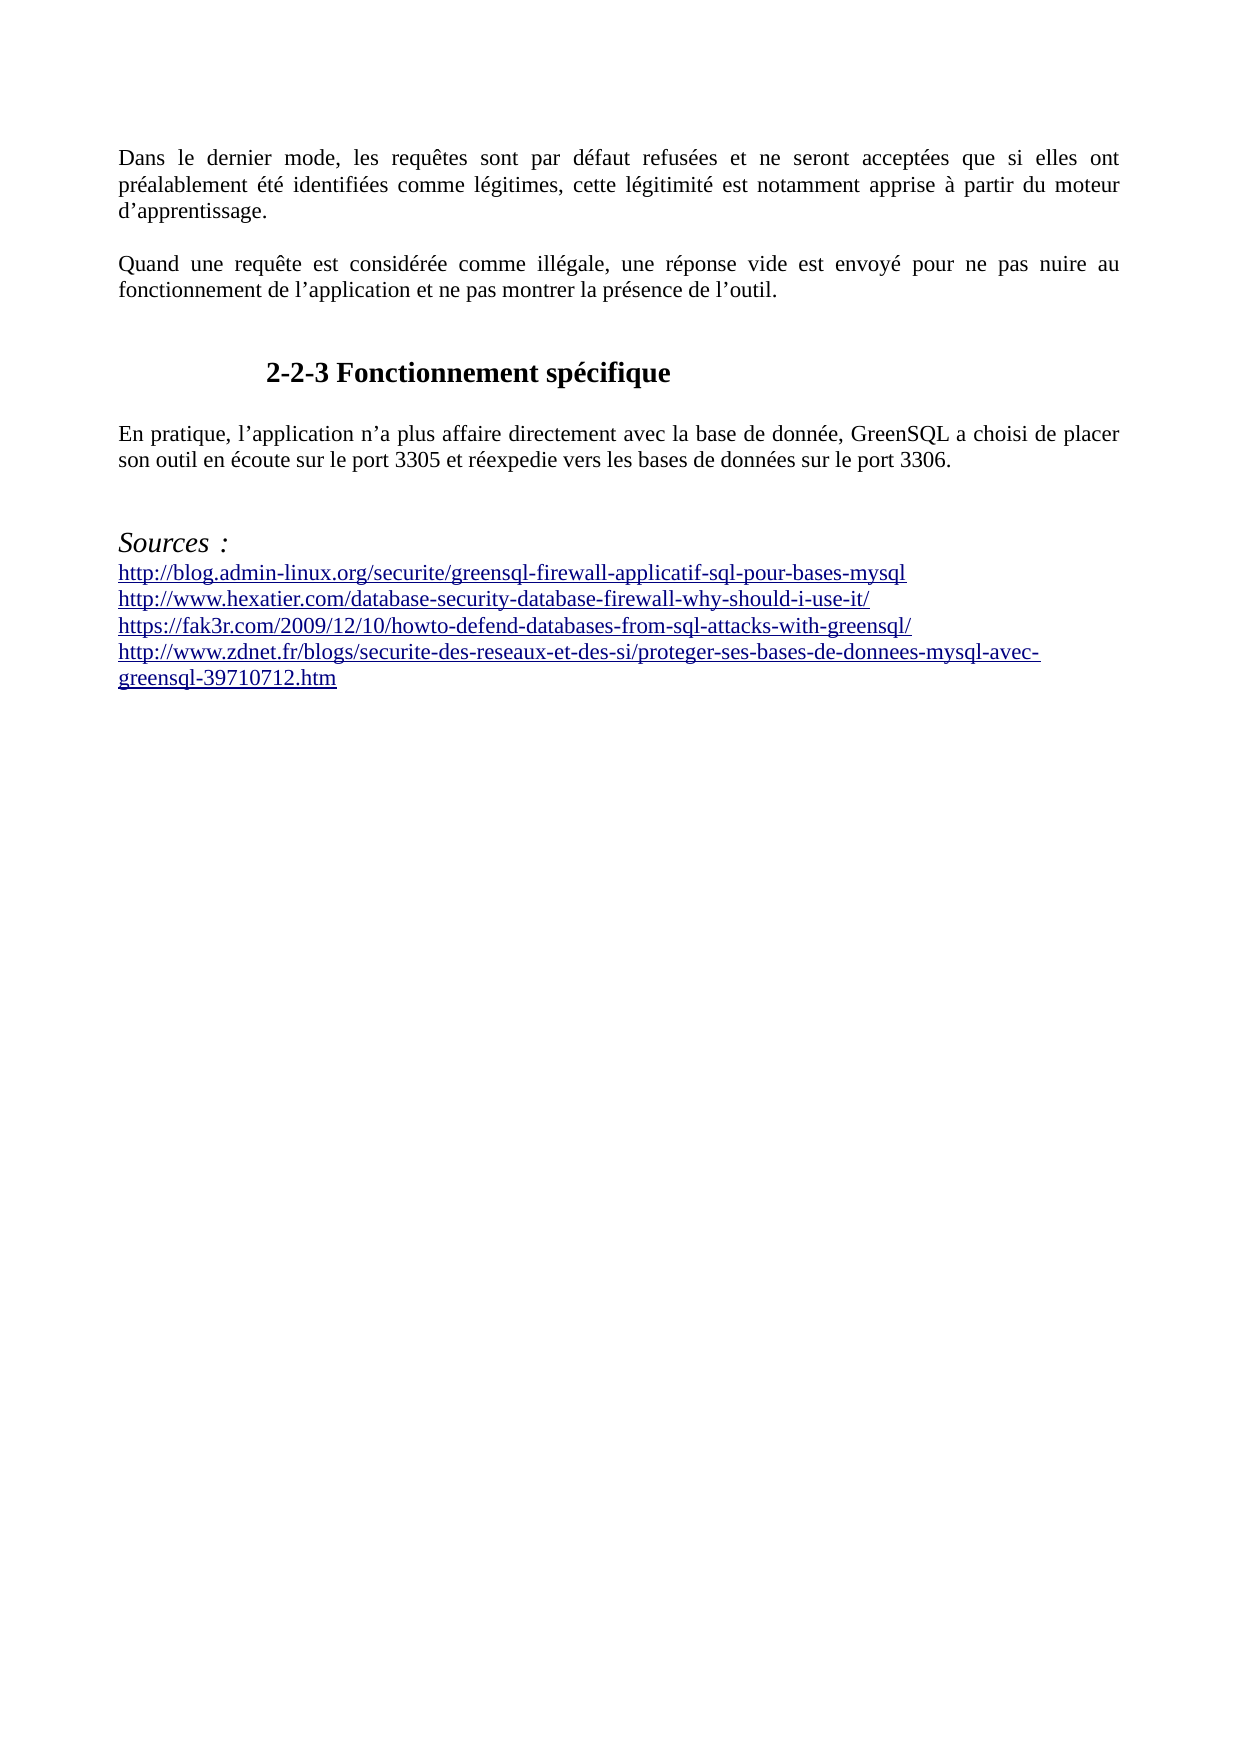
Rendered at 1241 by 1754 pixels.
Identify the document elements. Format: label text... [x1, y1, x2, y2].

text Dans le dernier mode, les requêtes sont par défaut refusées et ne seront acceptées que si elles ont préalablement été identifiées comme légitimes, cette légitimité est notamment apprise à partir du moteur d’apprentissage. [118, 144, 1122, 223]
text https://fak3r.com/2009/12/10/howto-defend-databases-from-sql-attacks-with-greensql/ [118, 612, 1122, 638]
text 2-2-3 Fonctionnement spécifique [118, 355, 1122, 389]
text http://blog.admin-linux.org/securite/greensql-firewall-applicatif-sql-pour-bases-mysql [118, 559, 1122, 585]
text Sources : [118, 525, 1122, 559]
text http://www.zdnet.fr/blogs/securite-des-reseaux-et-des-si/proteger-ses-bases-de-donnees-mysql-avec-greensql-39710712.htm [118, 638, 1122, 691]
text http://www.hexatier.com/database-security-database-firewall-why-should-i-use-it/ [118, 585, 1122, 612]
text Quand une requête est considérée comme illégale, une réponse vide est envoyé pour ne pas nuire au fonctionnement de l’application et ne pas montrer la présence de l’outil. [118, 250, 1122, 303]
text En pratique, l’application n’a plus affaire directement avec la base de donnée, GreenSQL a choisi de placer son outil en écoute sur le port 3305 et réexpedie vers les bases de données sur le port 3306. [118, 420, 1122, 473]
